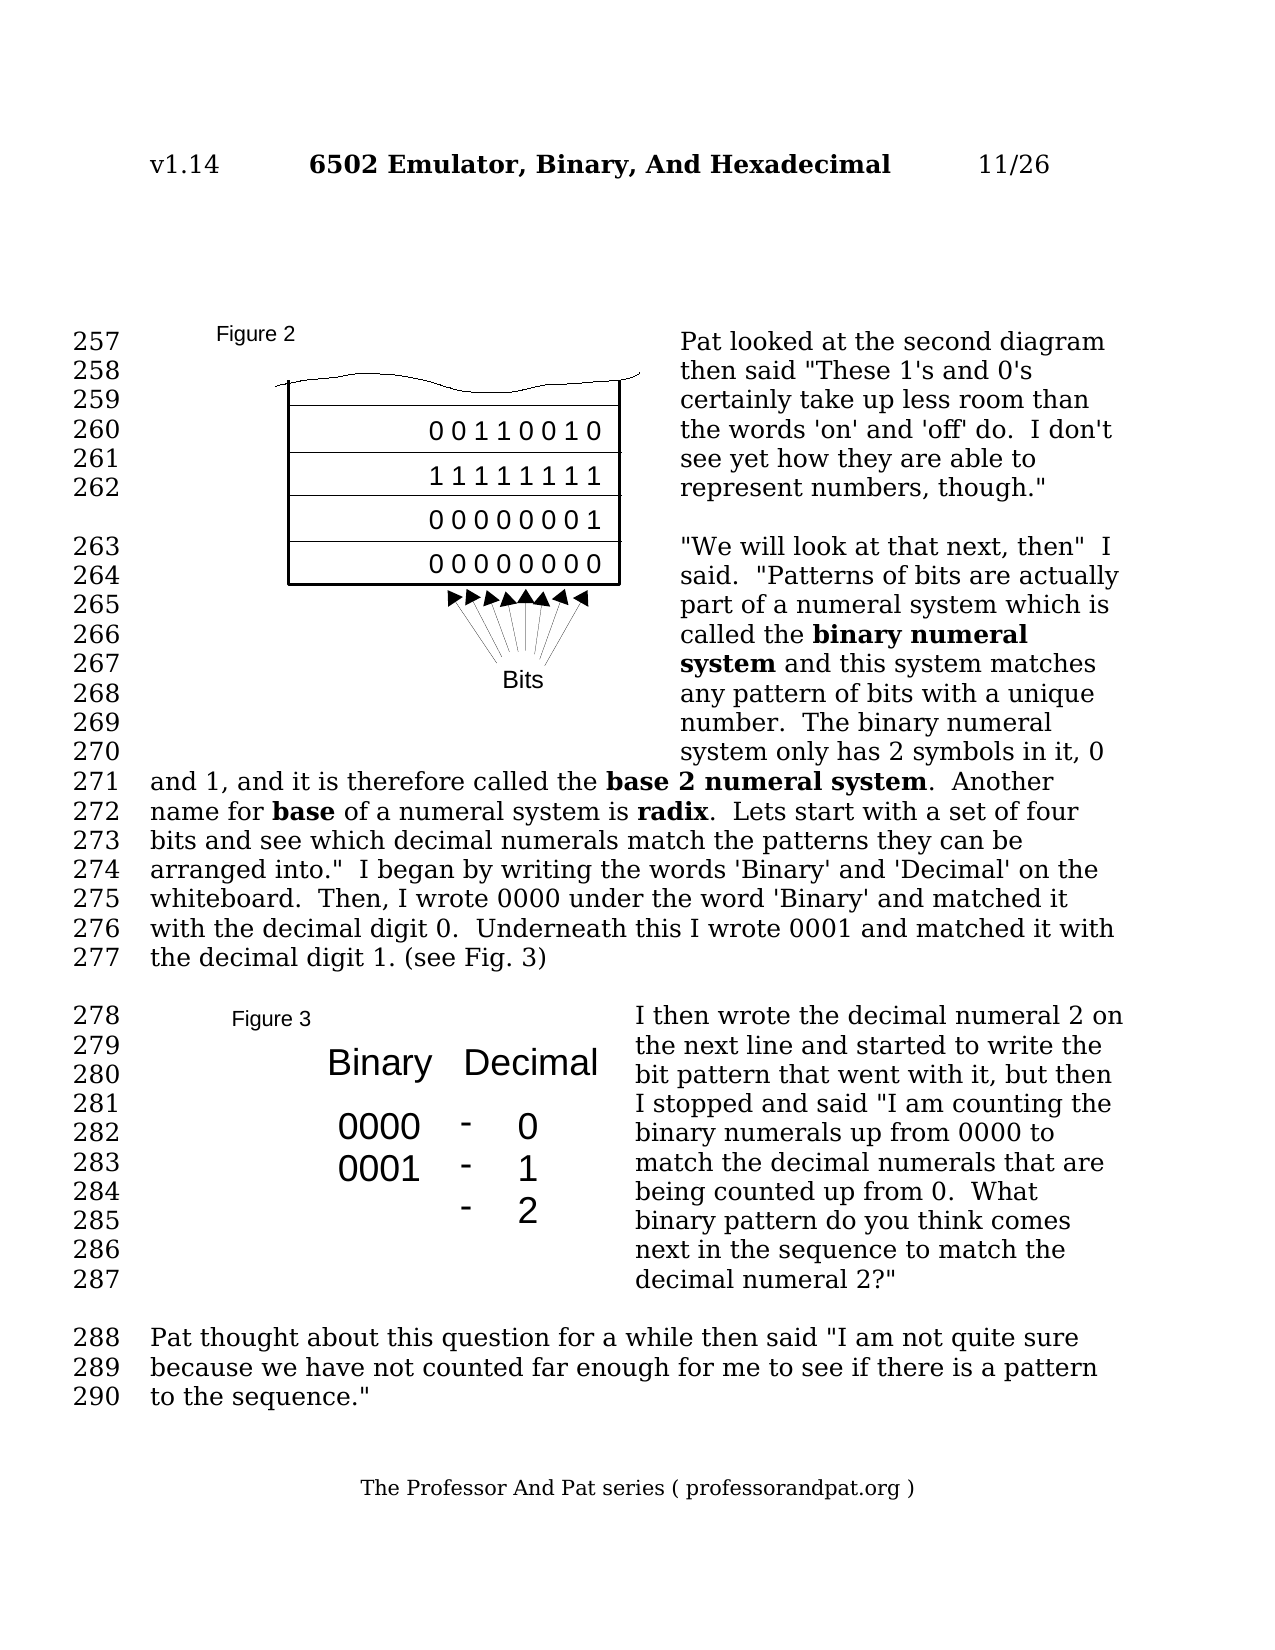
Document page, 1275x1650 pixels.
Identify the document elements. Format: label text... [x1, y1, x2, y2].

text I then wrote the decimal numeral 2 on the next line and started to write the bit pattern that went with it, but then I stopped and said "I am counting the binary numerals up from 0000 to match the decimal numerals that are being counted up from 0. What binary pattern do you think comes next in the sequence to match the decimal numeral 2?" [150, 1002, 1125, 1294]
text "We will look at that next, then" I said. "Patterns of bits are actually part of a numeral system which is called the binary numeral system and this system matches any pattern of bits with a unique number. The binary numeral system only has 2 symbols in it, 0 and 1, and it is therefore called the base 2 numeral system. Another name for base of a numeral system is radix. Lets start with a set of four bits and see which decimal numerals match the patterns they can be arranged into." I began by writing the words 'Binary' and 'Decimal' on the whiteboard. Then, I wrote 0000 under the word 'Binary' and matched it with the decimal digit 0. Underneath this I wrote 0001 and matched it with the decimal digit 1. (see Fig. 3) [150, 532, 1125, 972]
text Pat looked at the second diagram then said "These 1's and 0's certainly take up less room than the words 'on' and 'off' do. I don't see yet how they are able to represent numbers, though." [150, 327, 1125, 503]
text Pat thought about this question for a while then said "I am not quite sure because we have not counted far enough for me to see if there is a pattern to the sequence." [150, 1323, 1125, 1411]
